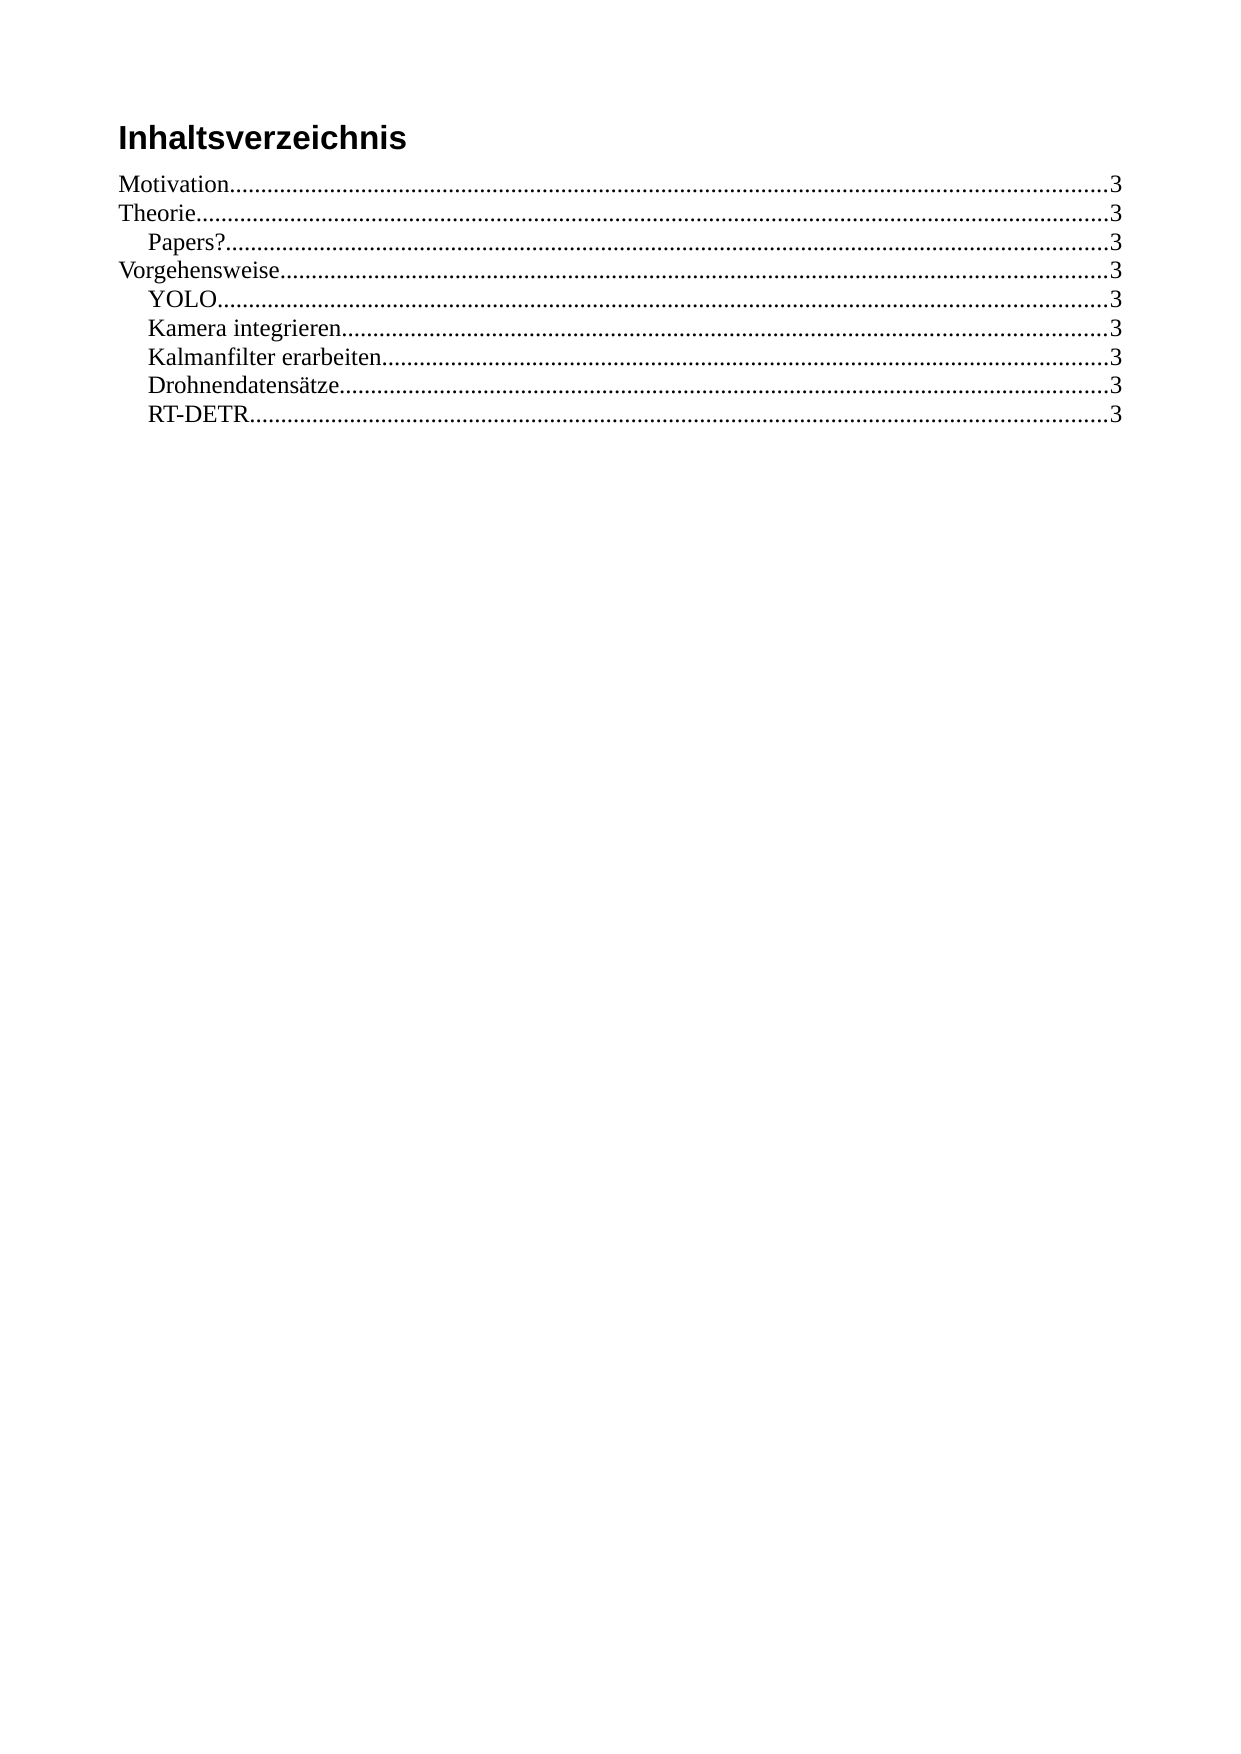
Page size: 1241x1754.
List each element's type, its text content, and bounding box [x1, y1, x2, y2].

text Theorie 3 [118, 198, 1122, 227]
text Kalmanfilter erarbeiten 3 [148, 342, 1122, 370]
text Kamera integrieren 3 [148, 313, 1122, 342]
text Motivation 3 [118, 169, 1122, 198]
text Vorgehensweise 3 [118, 255, 1122, 284]
text YOLO 3 [148, 284, 1122, 313]
text Drohnendatensätze 3 [148, 370, 1122, 399]
text RT-DETR 3 [148, 399, 1122, 428]
text Papers? 3 [148, 227, 1122, 255]
subtitle Inhaltsverzeichnis [118, 118, 1122, 157]
